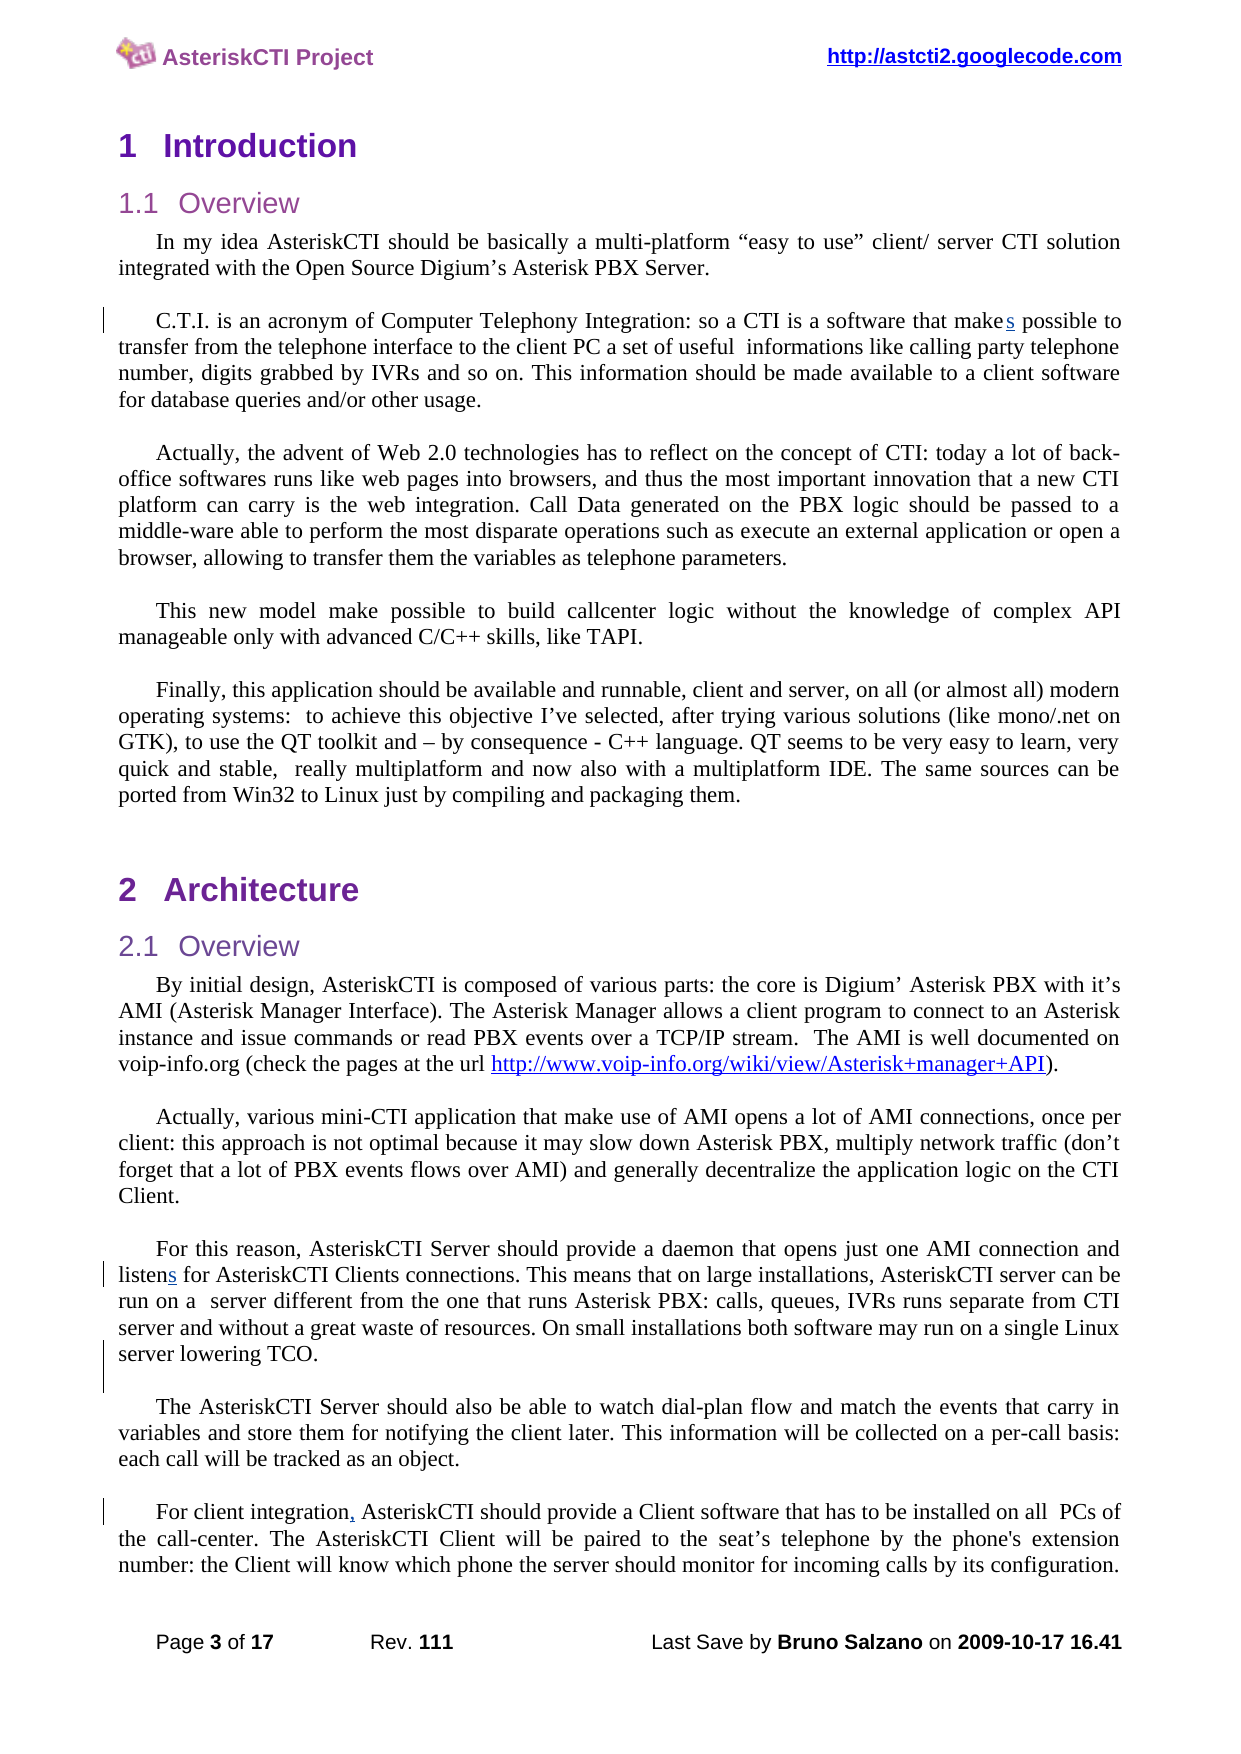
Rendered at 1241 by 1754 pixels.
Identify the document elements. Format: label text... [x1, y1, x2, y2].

text For client integration, AsteriskCTI should provide a Client software that has to be installed on all PCs of the call-center. The AsteriskCTI Client will be paired to the seat’s telephone by the phone's extension number: the Client will know which phone the server should monitor for incoming calls by its configuration. [118, 1498, 1122, 1577]
subtitle Overview [118, 186, 1122, 219]
text C.T.I. is an acronym of Computer Telephony Integration: so a CTI is a software that makes possible to transfer from the telephone interface to the client PC a set of useful informations like calling party telephone number, digits grabbed by IVRs and so on. This information should be made available to a client software for database queries and/or other usage. [118, 307, 1122, 412]
text Actually, the advent of Web 2.0 technologies has to reflect on the concept of CTI: today a lot of back-office softwares runs like web pages into browsers, and thus the most important innovation that a new CTI platform can carry is the web integration. Call Data generated on the PBX logic should be passed to a middle-ware able to perform the most disparate operations such as execute an external application or open a browser, allowing to transfer them the variables as telephone parameters. [118, 438, 1122, 570]
text Actually, various mini-CTI application that make use of AMI opens a lot of AMI connections, once per client: this approach is not optimal because it may slow down Asterisk PBX, multiply network traffic (don’t forget that a lot of PBX events flows over AMI) and generally decentralize the application logic on the CTI Client. [118, 1103, 1122, 1208]
text For this reason, AsteriskCTI Server should provide a daemon that opens just one AMI connection and listens for AsteriskCTI Clients connections. This means that on large installations, AsteriskCTI server can be run on a server different from the one that runs Asterisk PBX: calls, queues, IVRs runs separate from CTI server and without a great waste of resources. On small installations both software may run on a single Linux server lowering TCO. [118, 1235, 1122, 1366]
subtitle Architecture [118, 870, 1122, 908]
text This new model make possible to build callcenter logic without the knowledge of complex API manageable only with advanced C/C++ skills, like TAPI. [118, 597, 1122, 649]
picture [116, 34, 157, 74]
subtitle Overview [118, 929, 1122, 963]
text The AsteriskCTI Server should also be able to watch dial-plan flow and match the events that carry in variables and store them for notifying the client later. This information will be collected on a per-call basis: each call will be tracked as an object. [118, 1393, 1122, 1472]
text By initial design, AsteriskCTI is composed of various parts: the core is Digium’ Asterisk PBX with it’s AMI (Asterisk Manager Interface). The Asterisk Manager allows a client program to connect to an Asterisk instance and issue commands or read PBX events over a TCP/IP stream. The AMI is well documented on voip-info.org (check the pages at the url http://www.voip-info.org/wiki/view/Asterisk+manager+API). [118, 971, 1122, 1077]
text Finally, this application should be available and runnable, client and server, on all (or almost all) modern operating systems: to achieve this objective I’ve selected, after trying various solutions (like mono/.net on GTK), to use the QT toolkit and – by consequence - C++ language. QT seems to be very easy to learn, very quick and stable, really multiplatform and now also with a multiplatform IDE. The same sources can be ported from Win32 to Linux just by compiling and packaging them. [118, 676, 1122, 807]
text In my idea AsteriskCTI should be basically a multi-platform “easy to use” client/ server CTI solution integrated with the Open Source Digium’s Asterisk PBX Server. [118, 228, 1122, 280]
subtitle Introduction [118, 127, 1122, 165]
